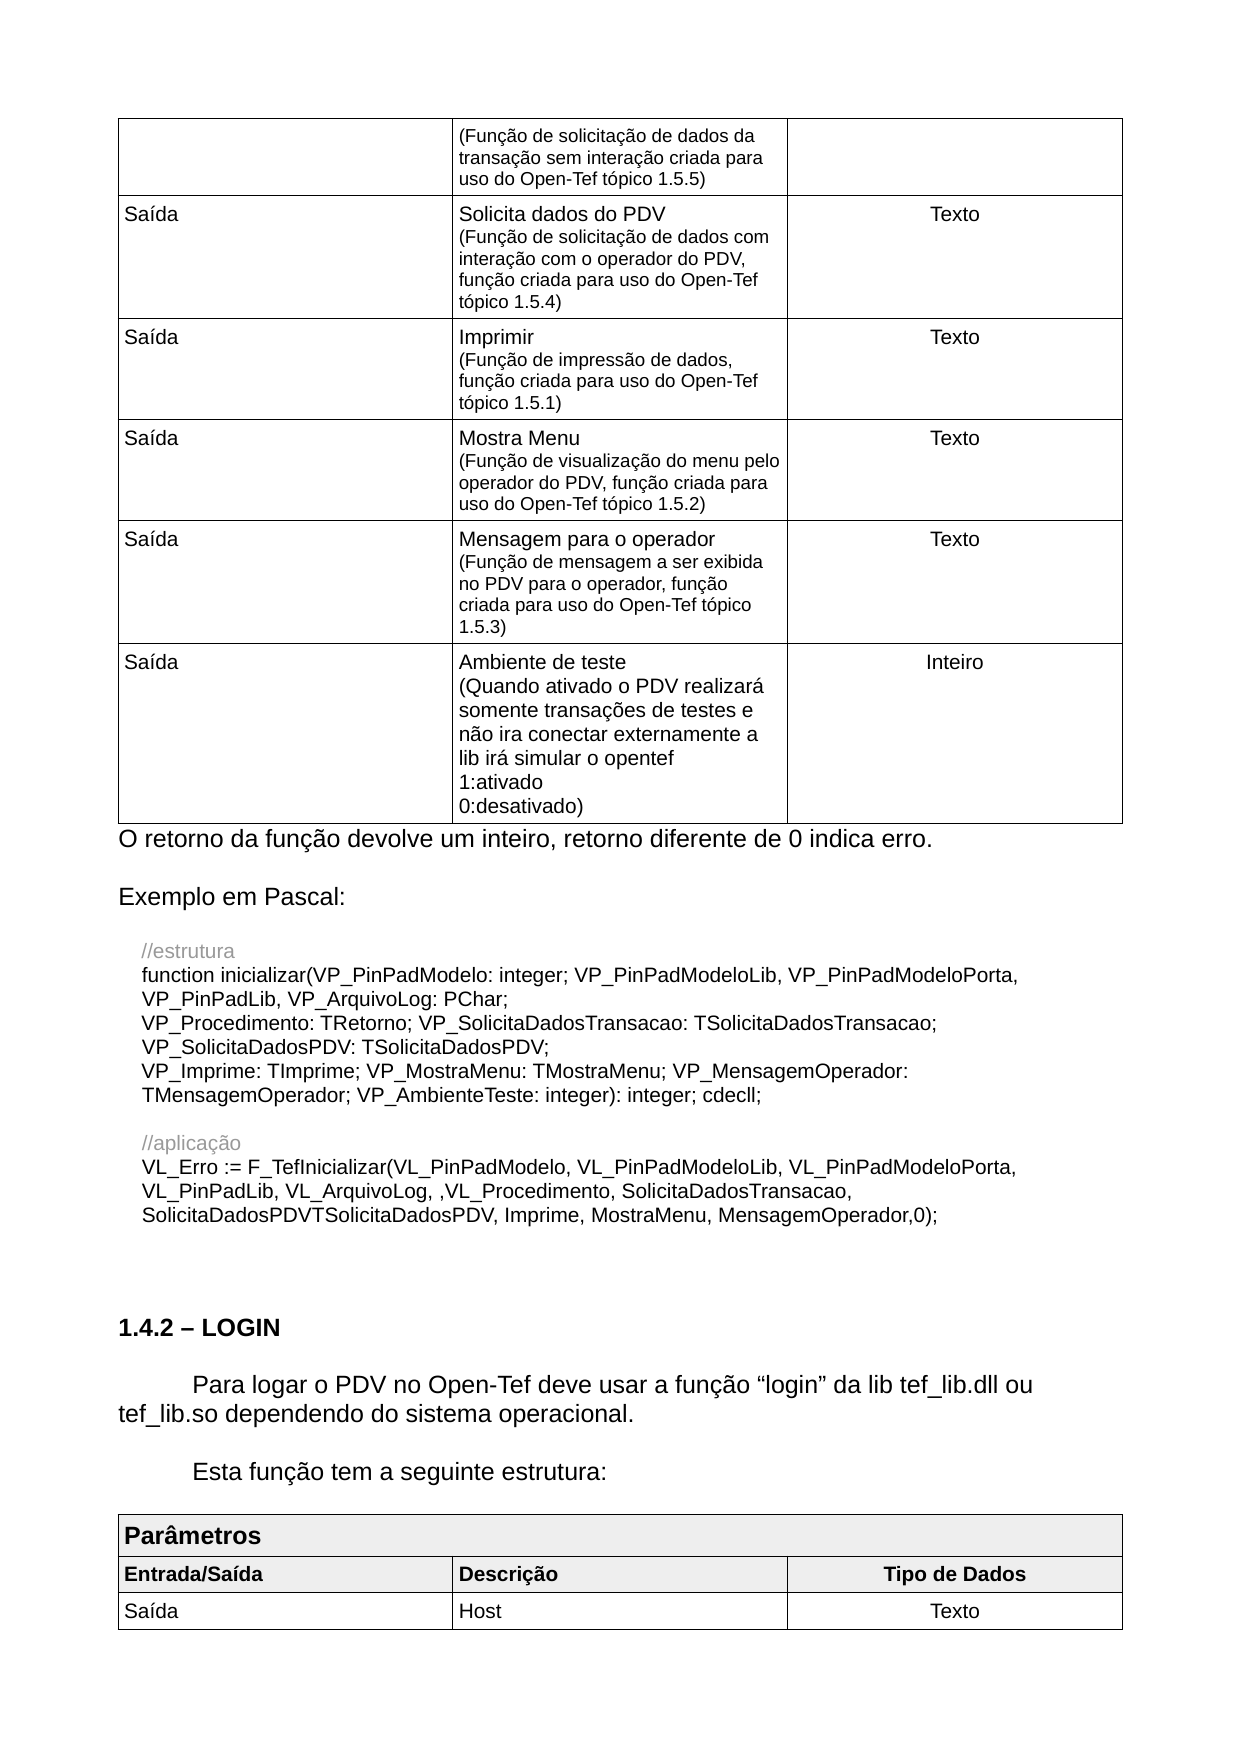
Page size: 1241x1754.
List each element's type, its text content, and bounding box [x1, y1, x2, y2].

table_cell Descrição [453, 1557, 787, 1592]
table_cell Entrada/Saída [119, 1557, 452, 1592]
table_cell Texto [788, 420, 1122, 520]
text function inicializar(VP_PinPadModelo: integer; VP_PinPadModeloLib, VP_PinPadModeloPorta, VP_PinPadLib, VP_ArquivoLog: PChar; [118, 963, 1122, 1011]
text //estrutura [118, 939, 1122, 963]
table_cell Saída [119, 196, 452, 318]
table_cell Texto [788, 1593, 1122, 1628]
text VP_Procedimento: TRetorno; VP_SolicitaDadosTransacao: TSolicitaDadosTransacao; VP_SolicitaDadosPDV: TSolicitaDadosPDV; [118, 1011, 1122, 1059]
table_cell Saída [119, 644, 452, 823]
table_cell [788, 119, 1122, 195]
text //aplicação [118, 1131, 1122, 1155]
text Esta função tem a seguinte estrutura: [118, 1457, 1122, 1486]
table_cell Solicita dados do PDV (Função de solicitação de dados com interação com o operador do PDV, função criada para uso do Open-Tef tópico 1.5.4) [453, 196, 787, 318]
table_cell Tipo de Dados [788, 1557, 1122, 1592]
text Para logar o PDV no Open-Tef deve usar a função “login” da lib tef_lib.dll ou tef_lib.so dependendo do sistema operacional. [118, 1371, 1122, 1428]
table_cell Texto [788, 319, 1122, 419]
text VP_Imprime: TImprime; VP_MostraMenu: TMostraMenu; VP_MensagemOperador: TMensagemOperador; VP_AmbienteTeste: integer): integer; cdecll; [118, 1059, 1122, 1107]
table_cell Texto [788, 521, 1122, 643]
table_header Parâmetros [119, 1515, 1122, 1556]
text 1.4.2 – LOGIN [118, 1313, 1122, 1342]
table_cell Inteiro [788, 644, 1122, 823]
table_cell Saída [119, 1593, 452, 1628]
table_cell Ambiente de teste (Quando ativado o PDV realizará somente transações de testes e não ira conectar externamente a lib irá simular o opentef 1:ativado 0:desativado) [453, 644, 787, 823]
table_cell Texto [788, 196, 1122, 318]
table_cell Host [453, 1593, 787, 1628]
text O retorno da função devolve um inteiro, retorno diferente de 0 indica erro. [118, 824, 1122, 853]
table_cell Saída [119, 420, 452, 520]
table_cell Mensagem para o operador (Função de mensagem a ser exibida no PDV para o operador, função criada para uso do Open-Tef tópico 1.5.3) [453, 521, 787, 643]
table_cell Saída [119, 319, 452, 419]
table_cell [119, 119, 452, 195]
text VL_Erro := F_TefInicializar(VL_PinPadModelo, VL_PinPadModeloLib, VL_PinPadModeloPorta, VL_PinPadLib, VL_ArquivoLog, ,VL_Procedimento, SolicitaDadosTransacao, SolicitaDadosPDVTSolicitaDadosPDV, Imprime, MostraMenu, MensagemOperador,0); [118, 1155, 1122, 1227]
table_cell Saída [119, 521, 452, 643]
table_cell Mostra Menu (Função de visualização do menu pelo operador do PDV, função criada para uso do Open-Tef tópico 1.5.2) [453, 420, 787, 520]
text Exemplo em Pascal: [118, 882, 1122, 911]
table_cell Imprimir (Função de impressão de dados, função criada para uso do Open-Tef tópico 1.5.1) [453, 319, 787, 419]
table_cell (Função de solicitação de dados da transação sem interação criada para uso do Open-Tef tópico 1.5.5) [453, 119, 787, 195]
